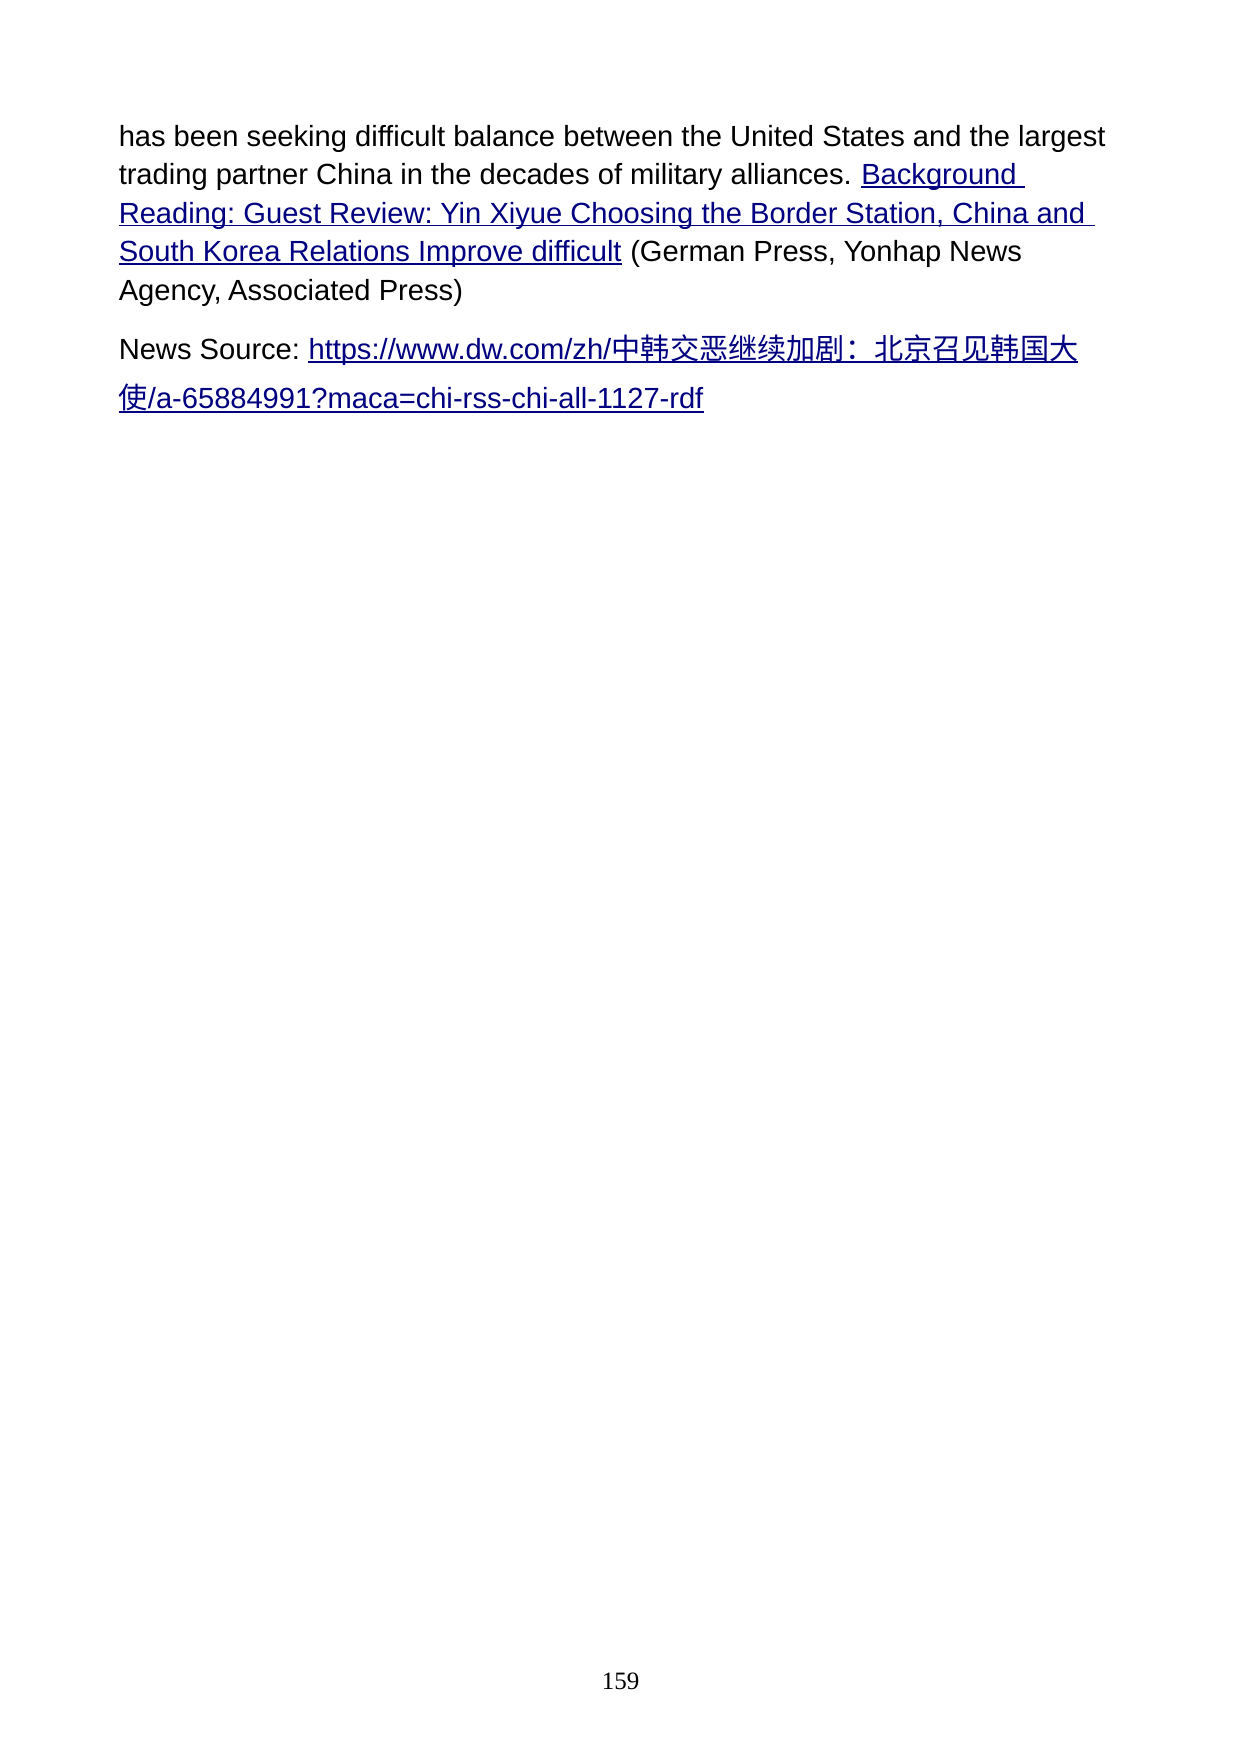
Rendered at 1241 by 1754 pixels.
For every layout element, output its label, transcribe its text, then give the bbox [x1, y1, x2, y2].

text News Source: https://www.dw.com/zh/中韩交恶继续加剧：北京召见韩国大使/a-65884991?maca=chi-rss-chi-all-1127-rdf [118, 326, 1122, 417]
text has been seeking difficult balance between the United States and the largest trading partner China in the decades of military alliances. Background Reading: Guest Review: Yin Xiyue Choosing the Border Station, China and South Korea Relations Improve difficult (German Press, Yonhap News Agency, Associated Press) [118, 118, 1122, 306]
